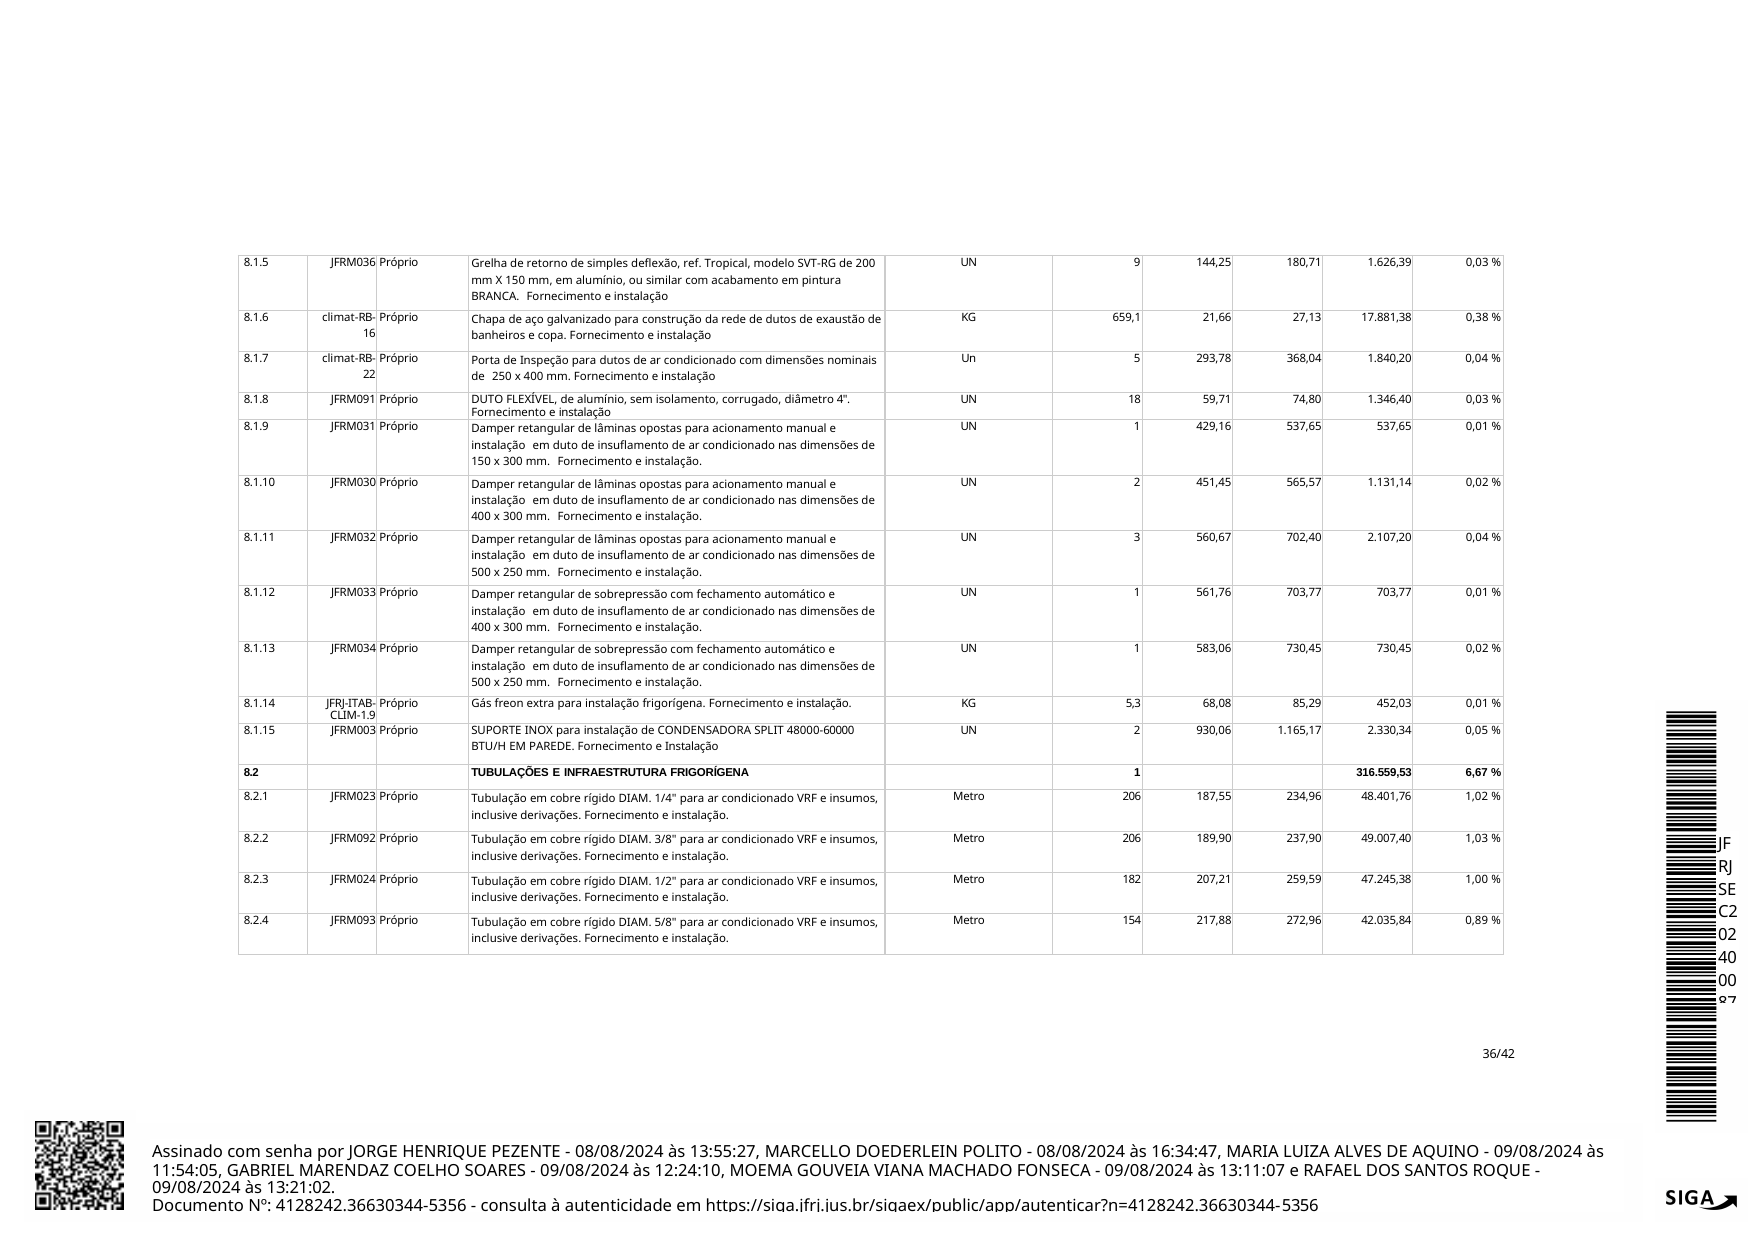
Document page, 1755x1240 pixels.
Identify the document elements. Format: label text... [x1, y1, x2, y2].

table_cell 730,45 [1233, 642, 1322, 696]
table_cell 1.131,14 [1323, 476, 1412, 530]
table_cell Damper retangular de sobrepressão com fechamento automático e instalação em duto de insuflamento de ar condicionado nas dimensões de 400 x 300 mm. Fornecimento e instalação. [469, 586, 884, 641]
table_cell 207,21 [1143, 873, 1232, 913]
table_cell UN [886, 586, 1052, 641]
table_cell Próprio [377, 697, 468, 723]
table_cell 2.330,34 [1323, 724, 1412, 764]
table_cell KG [886, 697, 1052, 723]
table_cell JFRM030 [308, 476, 376, 530]
table_cell UN [886, 420, 1052, 475]
table_cell 8.2.2 [239, 832, 307, 872]
table_cell UN [886, 724, 1052, 764]
table_cell UN [886, 642, 1052, 696]
table_cell Tubulação em cobre rígido DIAM. 1/4" para ar condicionado VRF e insumos, inclusive derivações. Fornecimento e instalação. [469, 790, 884, 831]
table_cell 8.1.12 [239, 586, 307, 641]
table_cell 234,96 [1233, 790, 1322, 831]
table_cell 1.840,20 [1323, 352, 1412, 392]
table_cell Tubulação em cobre rígido DIAM. 5/8" para ar condicionado VRF e insumos, inclusive derivações. Fornecimento e instalação. [469, 914, 884, 954]
table_header 9 [1053, 256, 1142, 310]
table_cell 68,08 [1143, 697, 1232, 723]
table_cell Próprio [377, 832, 468, 872]
table_cell TUBULAÇÕES E INFRAESTRUTURA FRIGORÍGENA [469, 765, 884, 789]
table_cell 8.2.4 [239, 914, 307, 954]
table_cell 1 [1053, 642, 1142, 696]
table_cell 703,77 [1233, 586, 1322, 641]
table_cell 8.1.11 [239, 531, 307, 585]
table_cell 8.1.13 [239, 642, 307, 696]
table_cell KG [886, 311, 1052, 351]
table_cell 49.007,40 [1323, 832, 1412, 872]
table_cell Chapa de aço galvanizado para construção da rede de dutos de exaustão de banheiros e copa. Fornecimento e instalação [469, 311, 884, 351]
table_cell Próprio [377, 873, 468, 913]
table_cell 8.1.9 [239, 420, 307, 475]
table_cell 18 [1053, 393, 1142, 419]
table_cell 8.2.3 [239, 873, 307, 913]
text 36/42 [225, 1046, 1515, 1063]
table_cell 154 [1053, 914, 1142, 954]
table_cell 1,00 % [1413, 873, 1503, 913]
table_header 0,03 % [1413, 256, 1503, 310]
table_cell Metro [886, 832, 1052, 872]
table_cell 237,90 [1233, 832, 1322, 872]
table_cell 659,1 [1053, 311, 1142, 351]
table_cell JFRM023 [308, 790, 376, 831]
table_cell 429,16 [1143, 420, 1232, 475]
table_header Próprio [377, 256, 468, 310]
text JFRJSEC202400087A [1718, 832, 1739, 1002]
table_cell 565,57 [1233, 476, 1322, 530]
table_cell JFRM092 [308, 832, 376, 872]
table_cell JFRM034 [308, 642, 376, 696]
table_cell 537,65 [1233, 420, 1322, 475]
table_cell 187,55 [1143, 790, 1232, 831]
table_cell 8.2.1 [239, 790, 307, 831]
table_cell 1 [1053, 586, 1142, 641]
table_cell 42.035,84 [1323, 914, 1412, 954]
table_cell 1 [1053, 765, 1142, 789]
table_cell 5,3 [1053, 697, 1142, 723]
table_cell 0,05 % [1413, 724, 1503, 764]
table_header 180,71 [1233, 256, 1322, 310]
table_cell JFRM003 [308, 724, 376, 764]
table_cell 2.107,20 [1323, 531, 1412, 585]
table_cell 0,03 % [1413, 393, 1503, 419]
table_header 1.626,39 [1323, 256, 1412, 310]
table_cell 48.401,76 [1323, 790, 1412, 831]
table_cell 451,45 [1143, 476, 1232, 530]
table_cell 703,77 [1323, 586, 1412, 641]
table_cell Porta de Inspeção para dutos de ar condicionado com dimensões nominais de 250 x 400 mm. Fornecimento e instalação [469, 352, 884, 392]
table_cell 730,45 [1323, 642, 1412, 696]
table_cell Próprio [377, 790, 468, 831]
table_cell JFRJ-ITAB- CLIM-1.9 [308, 697, 376, 723]
table_cell Gás freon extra para instalação frigorígena. Fornecimento e instalação. [469, 697, 884, 723]
table_cell Próprio [377, 531, 468, 585]
table_cell 8.1.8 [239, 393, 307, 419]
table_cell DUTO FLEXÍVEL, de alumínio, sem isolamento, corrugado, diâmetro 4". Fornecimento e instalação [469, 393, 884, 419]
table_cell Próprio [377, 914, 468, 954]
table_cell SUPORTE INOX para instalação de CONDENSADORA SPLIT 48000-60000 BTU/H EM PAREDE. Fornecimento e Instalação [469, 724, 884, 764]
table_cell 702,40 [1233, 531, 1322, 585]
table_cell Próprio [377, 352, 468, 392]
table_cell Damper retangular de sobrepressão com fechamento automático e instalação em duto de insuflamento de ar condicionado nas dimensões de 500 x 250 mm. Fornecimento e instalação. [469, 642, 884, 696]
table_cell Próprio [377, 642, 468, 696]
table_cell 368,04 [1233, 352, 1322, 392]
table_cell UN [886, 476, 1052, 530]
table_cell 8.1.15 [239, 724, 307, 764]
table_cell 8.2 [239, 765, 307, 789]
table_cell Próprio [377, 420, 468, 475]
table_cell 272,96 [1233, 914, 1322, 954]
table_cell 217,88 [1143, 914, 1232, 954]
table_cell 3 [1053, 531, 1142, 585]
table_cell Metro [886, 914, 1052, 954]
table_header 144,25 [1143, 256, 1232, 310]
table_cell 0,02 % [1413, 476, 1503, 530]
table_cell 8.1.6 [239, 311, 307, 351]
table_cell 0,38 % [1413, 311, 1503, 351]
table_cell 206 [1053, 790, 1142, 831]
table_cell 452,03 [1323, 697, 1412, 723]
table_cell [886, 765, 1052, 789]
table_cell UN [886, 531, 1052, 585]
table_cell Tubulação em cobre rígido DIAM. 3/8" para ar condicionado VRF e insumos, inclusive derivações. Fornecimento e instalação. [469, 832, 884, 872]
table_cell Damper retangular de lâminas opostas para acionamento manual e instalação em duto de insuflamento de ar condicionado nas dimensões de 150 x 300 mm. Fornecimento e instalação. [469, 420, 884, 475]
table_cell Damper retangular de lâminas opostas para acionamento manual e instalação em duto de insuflamento de ar condicionado nas dimensões de 500 x 250 mm. Fornecimento e instalação. [469, 531, 884, 585]
table_cell 537,65 [1323, 420, 1412, 475]
table_cell Metro [886, 873, 1052, 913]
table_cell 182 [1053, 873, 1142, 913]
table_cell JFRM091 [308, 393, 376, 419]
table_header UN [886, 256, 1052, 310]
table_cell 27,13 [1233, 311, 1322, 351]
table_cell JFRM033 [308, 586, 376, 641]
table_cell 59,71 [1143, 393, 1232, 419]
table_cell 0,01 % [1413, 697, 1503, 723]
table_cell 293,78 [1143, 352, 1232, 392]
table_cell 5 [1053, 352, 1142, 392]
table_cell 2 [1053, 476, 1142, 530]
table_cell 21,66 [1143, 311, 1232, 351]
table_cell 0,89 % [1413, 914, 1503, 954]
table_cell [377, 765, 468, 789]
table_cell Próprio [377, 586, 468, 641]
table_cell 47.245,38 [1323, 873, 1412, 913]
table_cell JFRM032 [308, 531, 376, 585]
table_cell 1.346,40 [1323, 393, 1412, 419]
table_cell 1,03 % [1413, 832, 1503, 872]
table_cell 316.559,53 [1323, 765, 1412, 789]
table_cell UN [886, 393, 1052, 419]
table_cell 206 [1053, 832, 1142, 872]
table_cell climat-RB- 22 [308, 352, 376, 392]
table_header JFRM036 [308, 256, 376, 310]
table_cell [1233, 765, 1322, 789]
table_cell Tubulação em cobre rígido DIAM. 1/2" para ar condicionado VRF e insumos, inclusive derivações. Fornecimento e instalação. [469, 873, 884, 913]
table_cell 189,90 [1143, 832, 1232, 872]
table_cell climat-RB- 16 [308, 311, 376, 351]
table_cell JFRM024 [308, 873, 376, 913]
table_cell 6,67 % [1413, 765, 1503, 789]
table_cell 8.1.14 [239, 697, 307, 723]
table_cell 1.165,17 [1233, 724, 1322, 764]
table_cell 1 [1053, 420, 1142, 475]
table_cell 74,80 [1233, 393, 1322, 419]
table_cell 560,67 [1143, 531, 1232, 585]
table_cell 1,02 % [1413, 790, 1503, 831]
table_cell Próprio [377, 311, 468, 351]
table_cell 2 [1053, 724, 1142, 764]
table_cell Metro [886, 790, 1052, 831]
table_cell Próprio [377, 393, 468, 419]
table_cell 583,06 [1143, 642, 1232, 696]
table_header Grelha de retorno de simples deflexão, ref. Tropical, modelo SVT-RG de 200 mm X 150 mm, em alumínio, ou similar com acabamento em pintura BRANCA. Fornecimento e instalação [469, 256, 884, 310]
table_cell 930,06 [1143, 724, 1232, 764]
table_cell 0,04 % [1413, 531, 1503, 585]
table_cell Próprio [377, 476, 468, 530]
table_header 8.1.5 [239, 256, 307, 310]
table_cell [1143, 765, 1232, 789]
table_cell 8.1.7 [239, 352, 307, 392]
table_cell 561,76 [1143, 586, 1232, 641]
table_cell JFRM093 [308, 914, 376, 954]
table_cell Próprio [377, 724, 468, 764]
table_cell 0,01 % [1413, 586, 1503, 641]
table_cell 0,01 % [1413, 420, 1503, 475]
table_cell [308, 765, 376, 789]
table_cell 8.1.10 [239, 476, 307, 530]
table_cell Un [886, 352, 1052, 392]
table_cell JFRM031 [308, 420, 376, 475]
table_cell 17.881,38 [1323, 311, 1412, 351]
table_cell Damper retangular de lâminas opostas para acionamento manual e instalação em duto de insuflamento de ar condicionado nas dimensões de 400 x 300 mm. Fornecimento e instalação. [469, 476, 884, 530]
table_cell 0,04 % [1413, 352, 1503, 392]
table_cell 0,02 % [1413, 642, 1503, 696]
table_cell 259,59 [1233, 873, 1322, 913]
table_cell 85,29 [1233, 697, 1322, 723]
